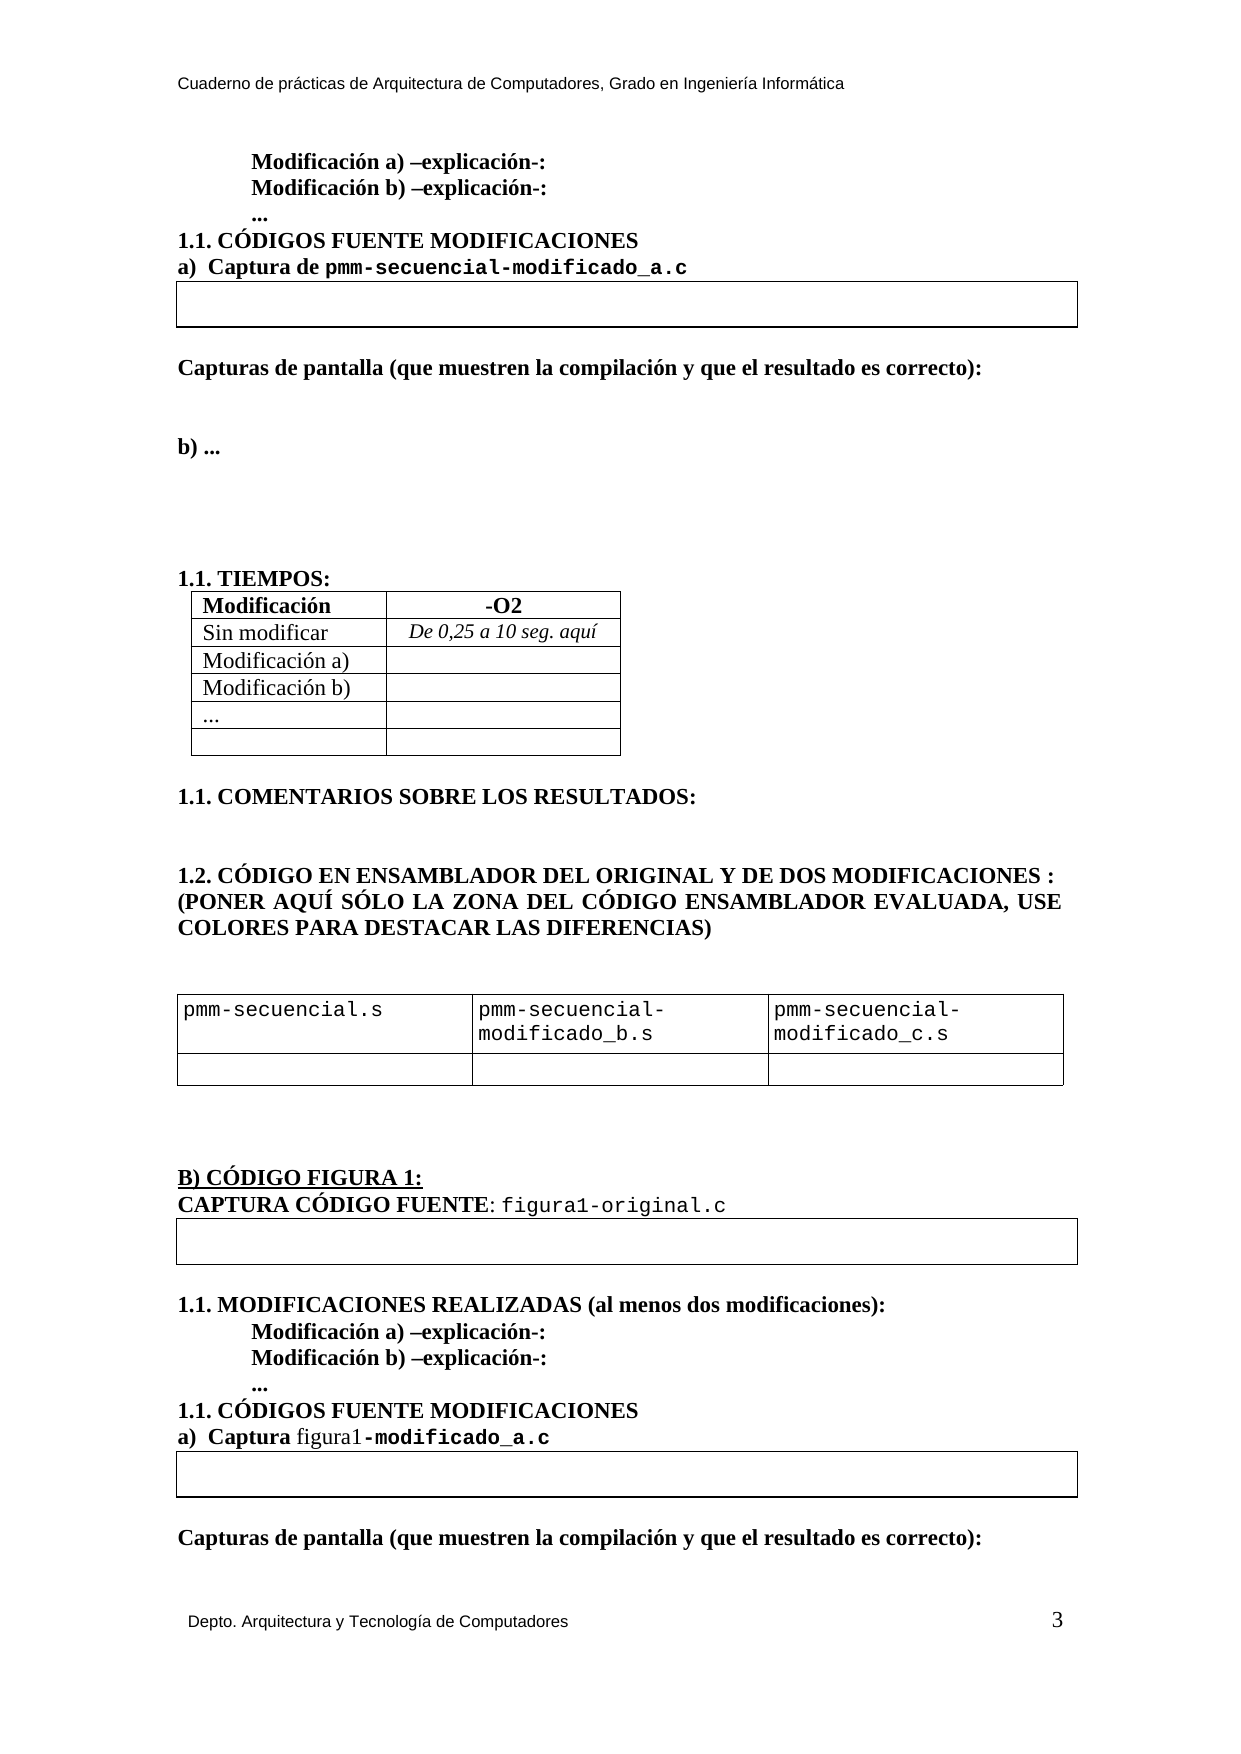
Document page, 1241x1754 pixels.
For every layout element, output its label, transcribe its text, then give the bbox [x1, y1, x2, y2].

text Modificación a) –explicación-: [177, 148, 1063, 174]
text 1.1. MODIFICACIONES REALIZADAS (al menos dos modificaciones): [177, 1291, 1063, 1318]
table_cell [387, 647, 620, 673]
table_header Modificación [192, 592, 386, 618]
text ... [177, 200, 1063, 227]
text 1.1. CÓDIGOS FUENTE MODIFICACIONES [177, 227, 1063, 253]
text CAPTURA CÓDIGO FUENTE: figura1-original.c [177, 1191, 1063, 1218]
text Capturas de pantalla (que muestren la compilación y que el resultado es correcto): [177, 354, 1063, 380]
text Capturas de pantalla (que muestren la compilación y que el resultado es correcto): [177, 1524, 1063, 1550]
text a) Captura figura1-modificado_a.c [177, 1423, 1063, 1451]
text Modificación a) –explicación-: [177, 1318, 1063, 1344]
table_header [177, 282, 1077, 326]
table_cell ... [192, 702, 386, 728]
table_header [177, 1219, 1077, 1264]
table_header pmm-secuencial-modificado_c.s [769, 995, 1063, 1052]
text a) Captura de pmm-secuencial-modificado_a.c [177, 253, 1063, 281]
text 1.1. CÓDIGOS FUENTE MODIFICACIONES [177, 1397, 1063, 1423]
table_cell [387, 702, 620, 728]
text Modificación b) –explicación-: [177, 174, 1063, 200]
table_cell Modificación a) [192, 647, 386, 673]
table_header [177, 1452, 1077, 1496]
table_cell [387, 729, 620, 755]
text ... [177, 1370, 1063, 1397]
table_cell [387, 674, 620, 701]
table_header -O2 [387, 592, 620, 618]
table_cell [473, 1054, 768, 1085]
text 1.1. COMENTARIOS SOBRE LOS RESULTADOS: [177, 783, 1063, 809]
table_header pmm-secuencial-modificado_b.s [473, 995, 768, 1052]
text 1.2. CÓDIGO EN ENSAMBLADOR DEL ORIGINAL Y DE DOS MODIFICACIONES : [177, 862, 1063, 888]
table_cell [178, 1054, 472, 1085]
text Modificación b) –explicación-: [177, 1344, 1063, 1370]
text b) ... [177, 433, 1063, 459]
table_cell Sin modificar [192, 619, 386, 646]
text B) CÓDIGO FIGURA 1: [177, 1164, 1063, 1191]
table_cell Modificación b) [192, 674, 386, 701]
text (PONER AQUÍ SÓLO LA ZONA DEL CÓDIGO ENSAMBLADOR EVALUADA, USE COLORES PARA DESTACAR LAS DIFERENCIAS) [177, 888, 1063, 941]
table_cell [769, 1054, 1063, 1085]
table_cell De 0,25 a 10 seg. aquí [387, 619, 620, 646]
table_cell [192, 729, 386, 755]
text 1.1. TIEMPOS: [177, 564, 1063, 591]
table_header pmm-secuencial.s [178, 995, 472, 1052]
